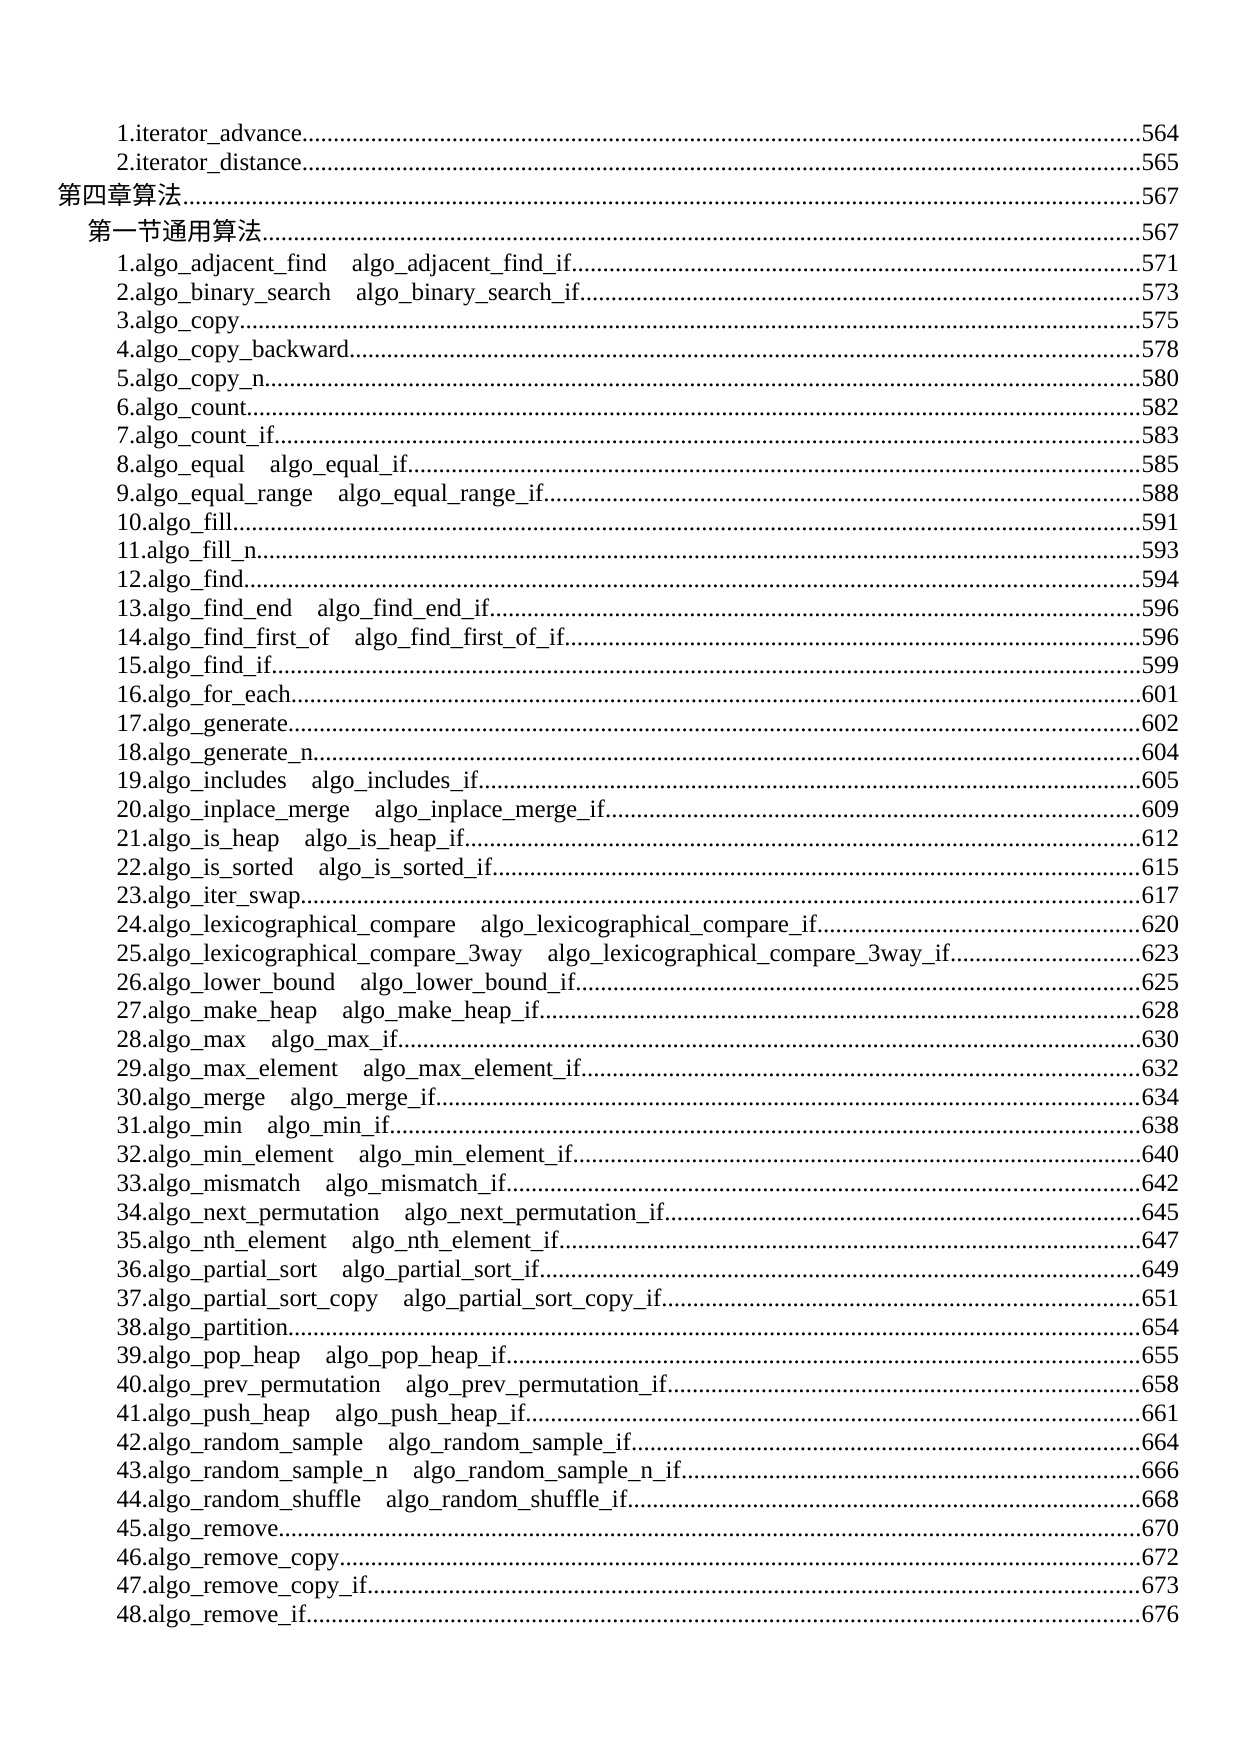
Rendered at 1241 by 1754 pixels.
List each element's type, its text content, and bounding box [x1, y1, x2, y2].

text 39.algo_pop_heap algo_pop_heap_if 655 [116, 1341, 1179, 1369]
text 34.algo_next_permutation algo_next_permutation_if 645 [116, 1197, 1179, 1226]
text 5.algo_copy_n 580 [116, 363, 1179, 392]
text 1.algo_adjacent_find algo_adjacent_find_if 571 [116, 248, 1179, 277]
text 33.algo_mismatch algo_mismatch_if 642 [116, 1168, 1179, 1197]
text 第一节通用算法 567 [87, 212, 1179, 248]
text 3.algo_copy 575 [116, 306, 1179, 334]
text 40.algo_prev_permutation algo_prev_permutation_if 658 [116, 1369, 1179, 1398]
text 16.algo_for_each 601 [116, 679, 1179, 708]
text 41.algo_push_heap algo_push_heap_if 661 [116, 1398, 1179, 1427]
text 25.algo_lexicographical_compare_3way algo_lexicographical_compare_3way_if 623 [116, 938, 1179, 967]
text 13.algo_find_end algo_find_end_if 596 [116, 593, 1179, 622]
text 43.algo_random_sample_n algo_random_sample_n_if 666 [116, 1456, 1179, 1484]
text 26.algo_lower_bound algo_lower_bound_if 625 [116, 967, 1179, 996]
text 24.algo_lexicographical_compare algo_lexicographical_compare_if 620 [116, 909, 1179, 938]
text 46.algo_remove_copy 672 [116, 1542, 1179, 1571]
text 2.algo_binary_search algo_binary_search_if 573 [116, 277, 1179, 306]
text 35.algo_nth_element algo_nth_element_if 647 [116, 1226, 1179, 1254]
text 28.algo_max algo_max_if 630 [116, 1024, 1179, 1053]
text 32.algo_min_element algo_min_element_if 640 [116, 1139, 1179, 1168]
text 29.algo_max_element algo_max_element_if 632 [116, 1053, 1179, 1082]
text 11.algo_fill_n 593 [116, 536, 1179, 564]
text 44.algo_random_shuffle algo_random_shuffle_if 668 [116, 1484, 1179, 1513]
text 2.iterator_distance 565 [116, 147, 1179, 176]
text 21.algo_is_heap algo_is_heap_if 612 [116, 823, 1179, 852]
text 30.algo_merge algo_merge_if 634 [116, 1082, 1179, 1111]
text 48.algo_remove_if 676 [116, 1599, 1179, 1628]
text 9.algo_equal_range algo_equal_range_if 588 [116, 478, 1179, 507]
text 1.iterator_advance 564 [116, 118, 1179, 147]
text 37.algo_partial_sort_copy algo_partial_sort_copy_if 651 [116, 1283, 1179, 1312]
text 42.algo_random_sample algo_random_sample_if 664 [116, 1427, 1179, 1456]
text 20.algo_inplace_merge algo_inplace_merge_if 609 [116, 794, 1179, 823]
text 6.algo_count 582 [116, 392, 1179, 421]
text 第四章算法 567 [57, 176, 1179, 212]
text 18.algo_generate_n 604 [116, 737, 1179, 766]
text 23.algo_iter_swap 617 [116, 881, 1179, 909]
text 22.algo_is_sorted algo_is_sorted_if 615 [116, 852, 1179, 881]
text 27.algo_make_heap algo_make_heap_if 628 [116, 996, 1179, 1024]
text 10.algo_fill 591 [116, 507, 1179, 536]
text 36.algo_partial_sort algo_partial_sort_if 649 [116, 1254, 1179, 1283]
text 15.algo_find_if 599 [116, 651, 1179, 679]
text 4.algo_copy_backward 578 [116, 334, 1179, 363]
text 8.algo_equal algo_equal_if 585 [116, 449, 1179, 478]
text 19.algo_includes algo_includes_if 605 [116, 766, 1179, 794]
text 45.algo_remove 670 [116, 1513, 1179, 1542]
text 7.algo_count_if 583 [116, 421, 1179, 449]
text 47.algo_remove_copy_if 673 [116, 1571, 1179, 1599]
text 12.algo_find 594 [116, 564, 1179, 593]
text 14.algo_find_first_of algo_find_first_of_if 596 [116, 622, 1179, 651]
text 38.algo_partition 654 [116, 1312, 1179, 1341]
text 31.algo_min algo_min_if 638 [116, 1111, 1179, 1139]
text 17.algo_generate 602 [116, 708, 1179, 737]
